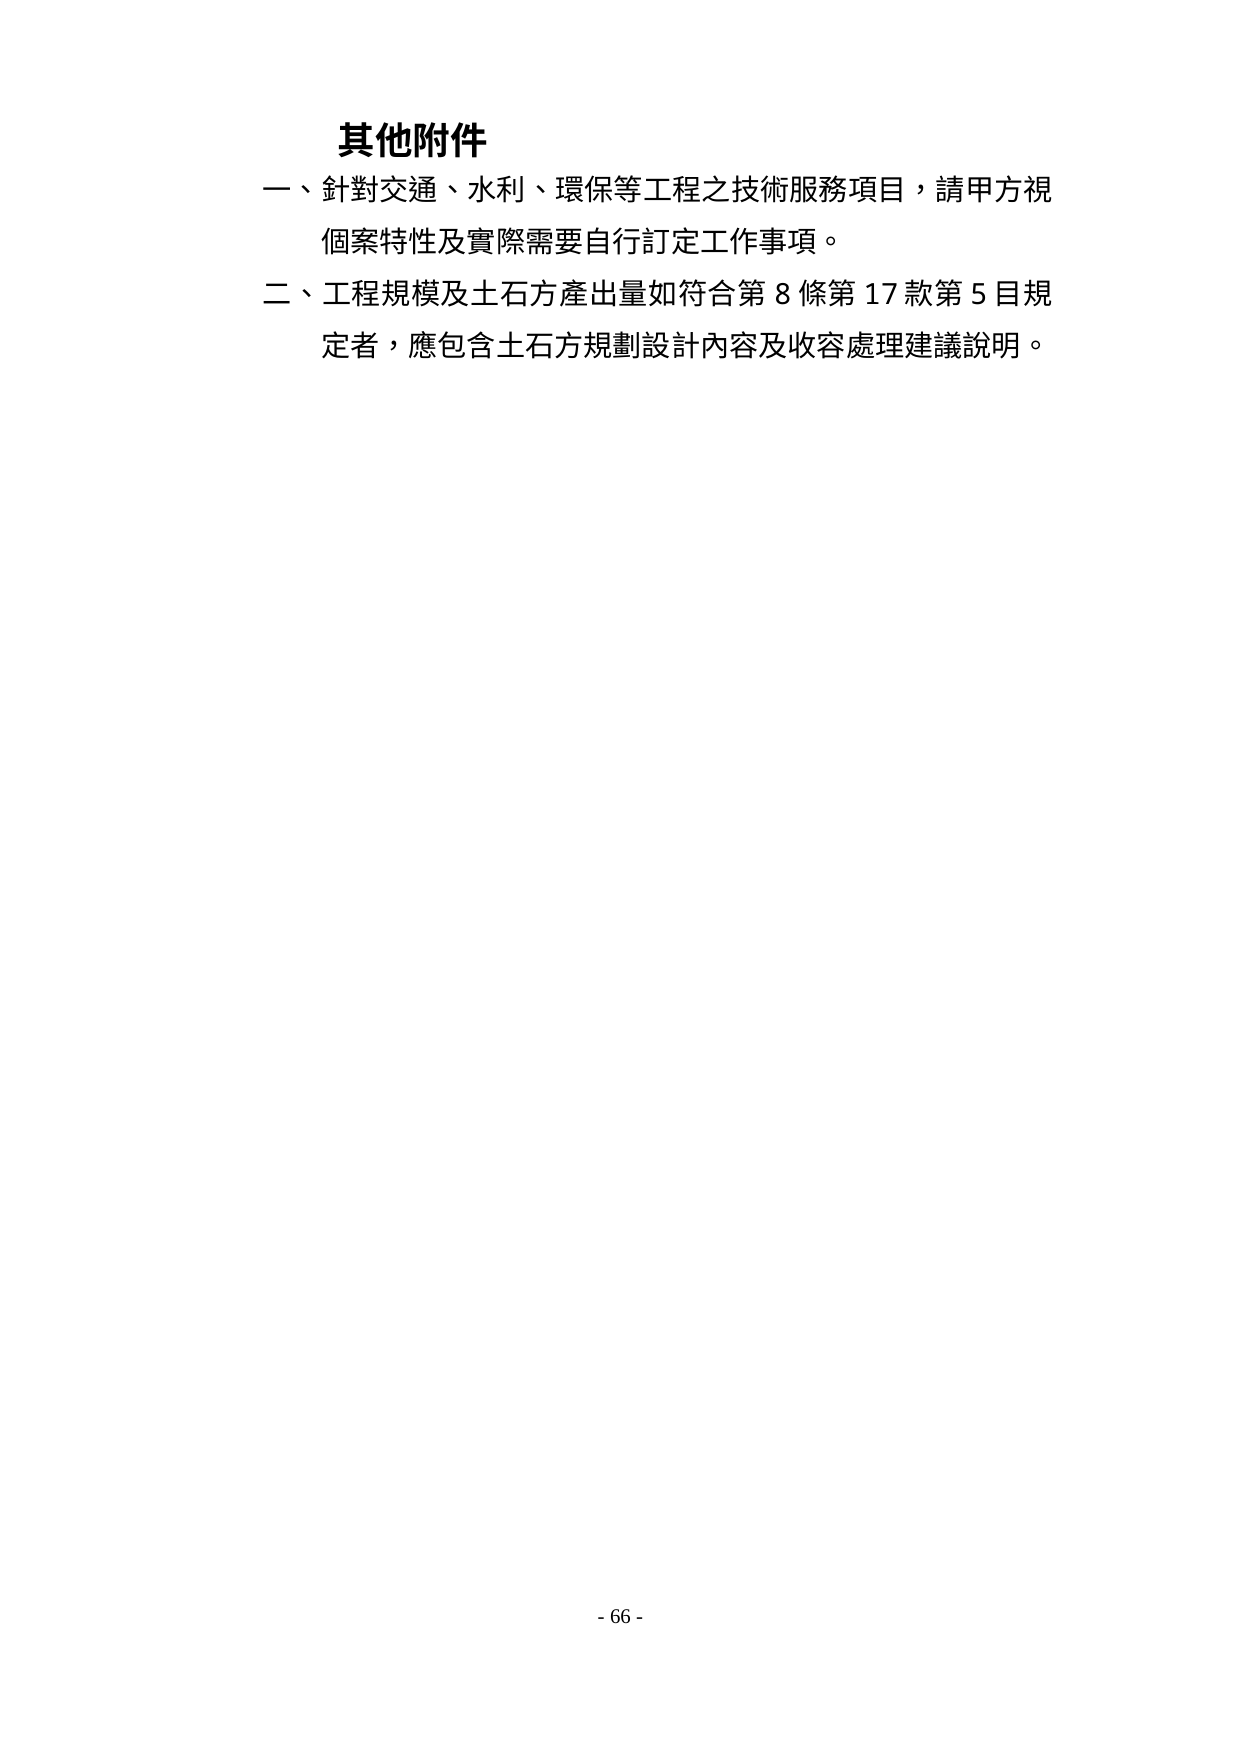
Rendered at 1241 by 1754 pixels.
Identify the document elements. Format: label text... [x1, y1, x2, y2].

text 二、工程規模及土石方產出量如符合第8條第17款第5目規定者，應包含土石方規劃設計內容及收容處理建議說明。 [262, 263, 1053, 367]
text 一、針對交通、水利、環保等工程之技術服務項目，請甲方視個案特性及實際需要自行訂定工作事項。 [262, 159, 1053, 263]
text 其他附件 [337, 96, 1053, 159]
